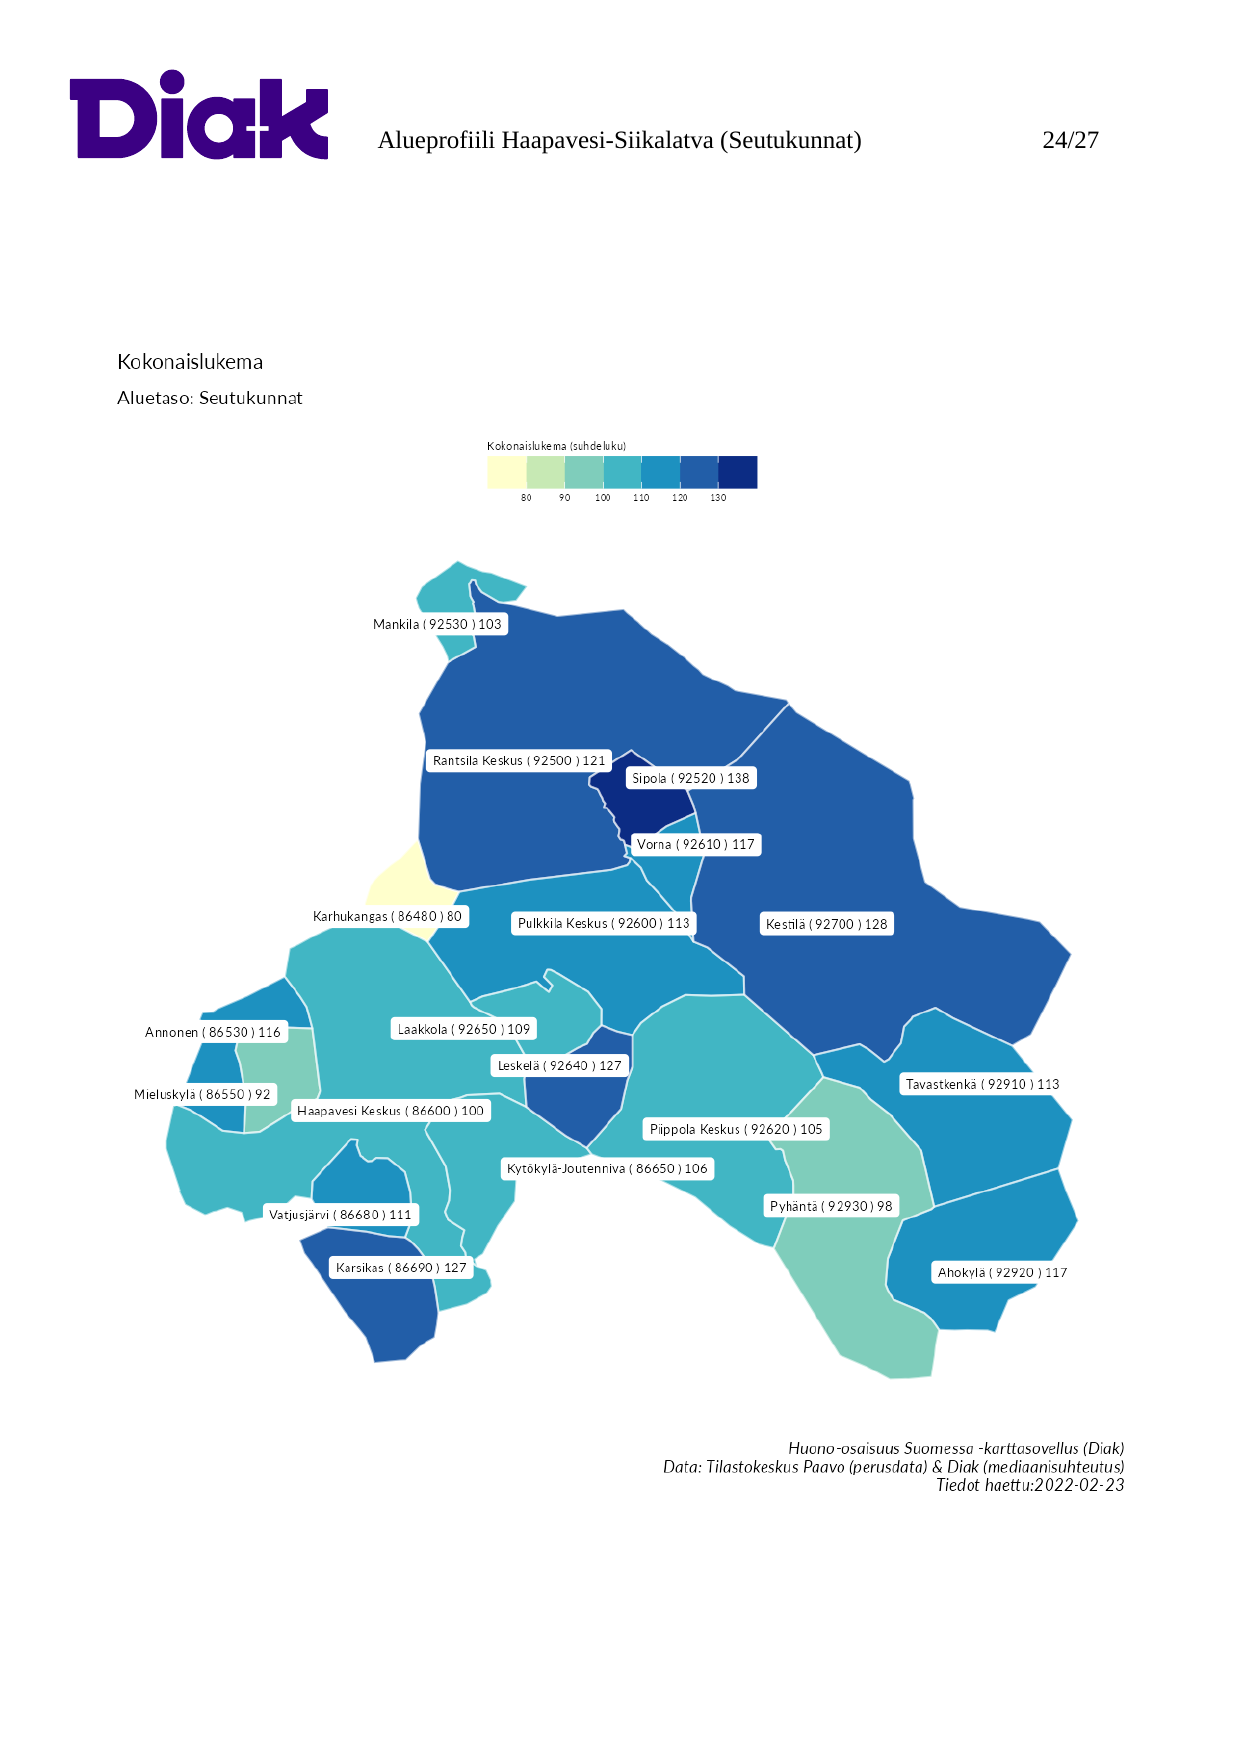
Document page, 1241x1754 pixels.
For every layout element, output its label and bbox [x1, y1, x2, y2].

picture [61, 196, 1179, 1651]
